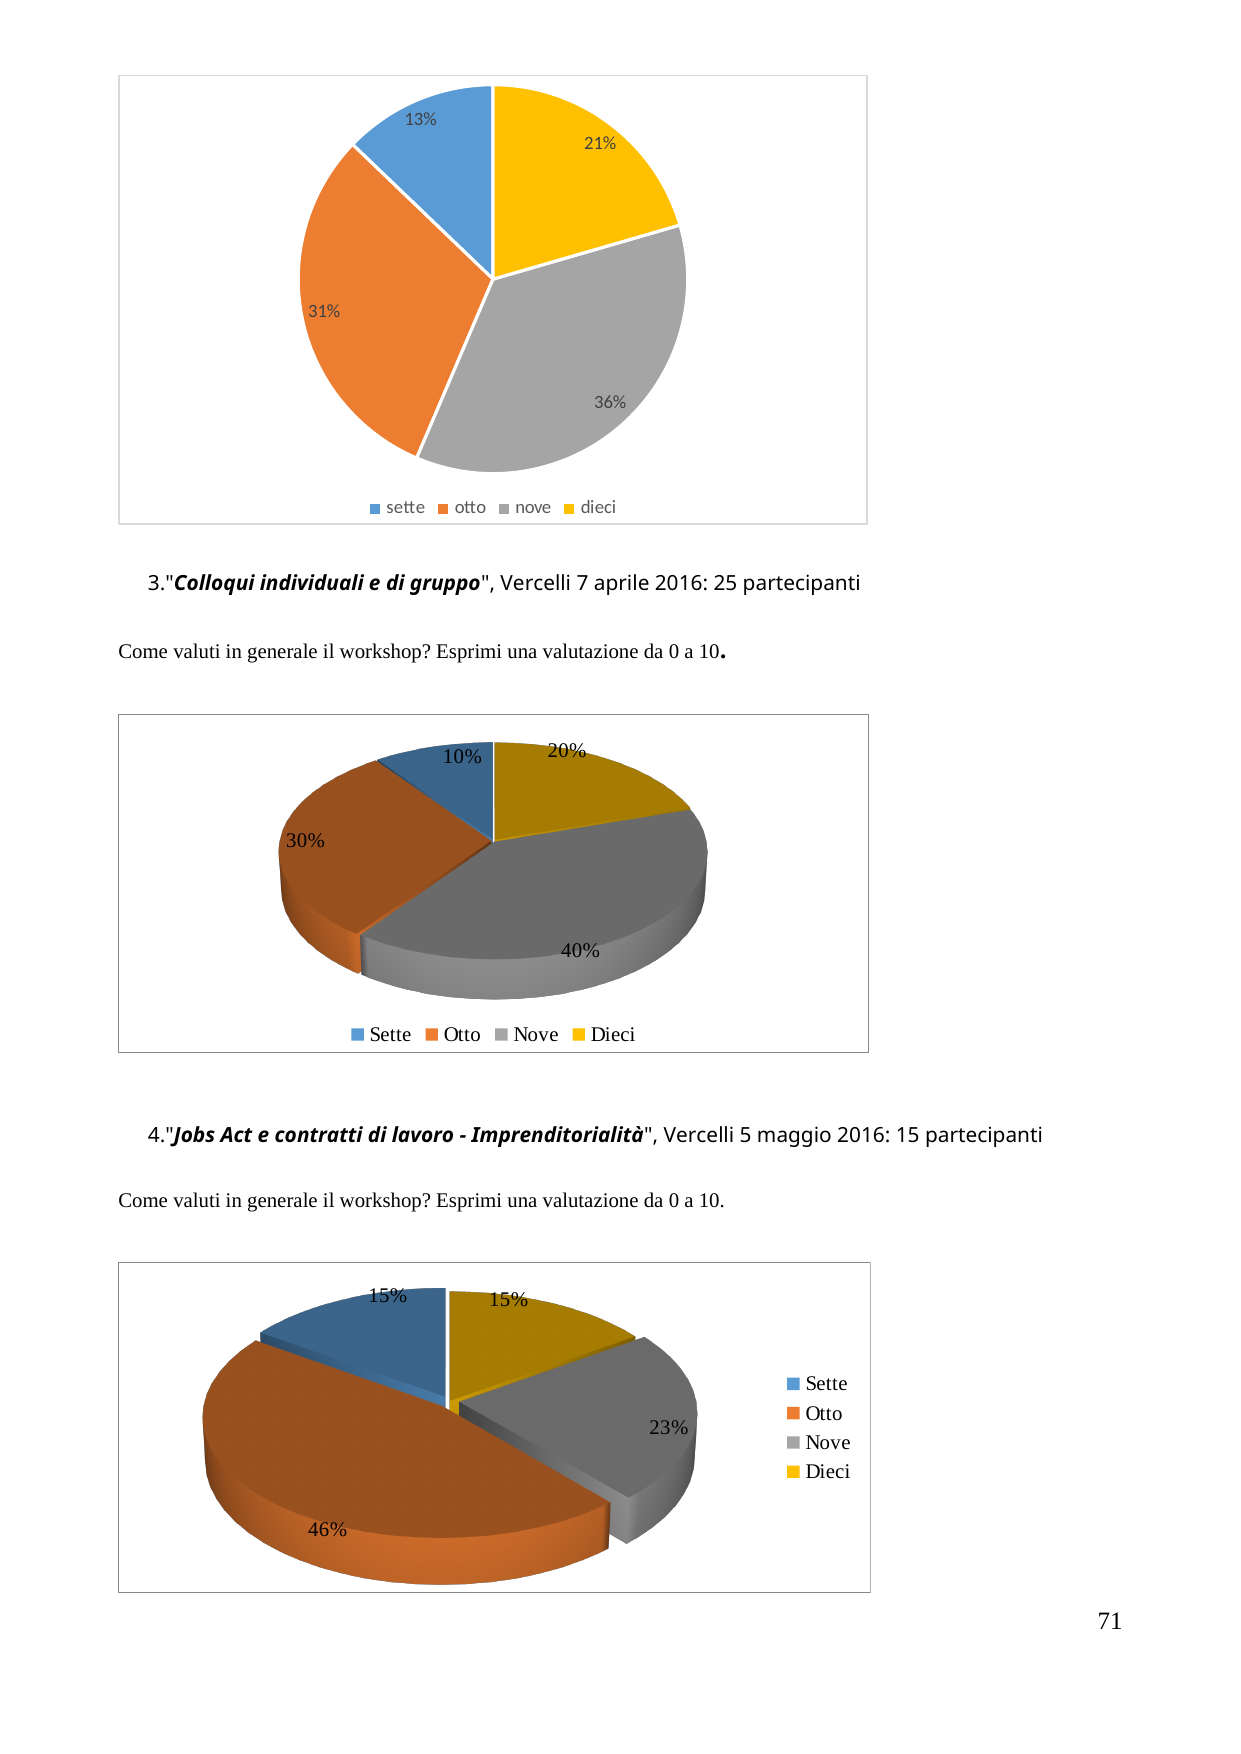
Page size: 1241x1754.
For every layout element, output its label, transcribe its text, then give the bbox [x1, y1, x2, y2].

text Come valuti in generale il workshop? Esprimi una valutazione da 0 a 10. [118, 1188, 1122, 1212]
text 3."Colloqui individuali e di gruppo", Vercelli 7 aprile 2016: 25 partecipanti [148, 568, 1122, 596]
text Come valuti in generale il workshop? Esprimi una valutazione da 0 a 10. [118, 635, 1122, 664]
text 4."Jobs Act e contratti di lavoro - Imprenditorialità", Vercelli 5 maggio 2016: 15 partecipanti [148, 1121, 1122, 1149]
